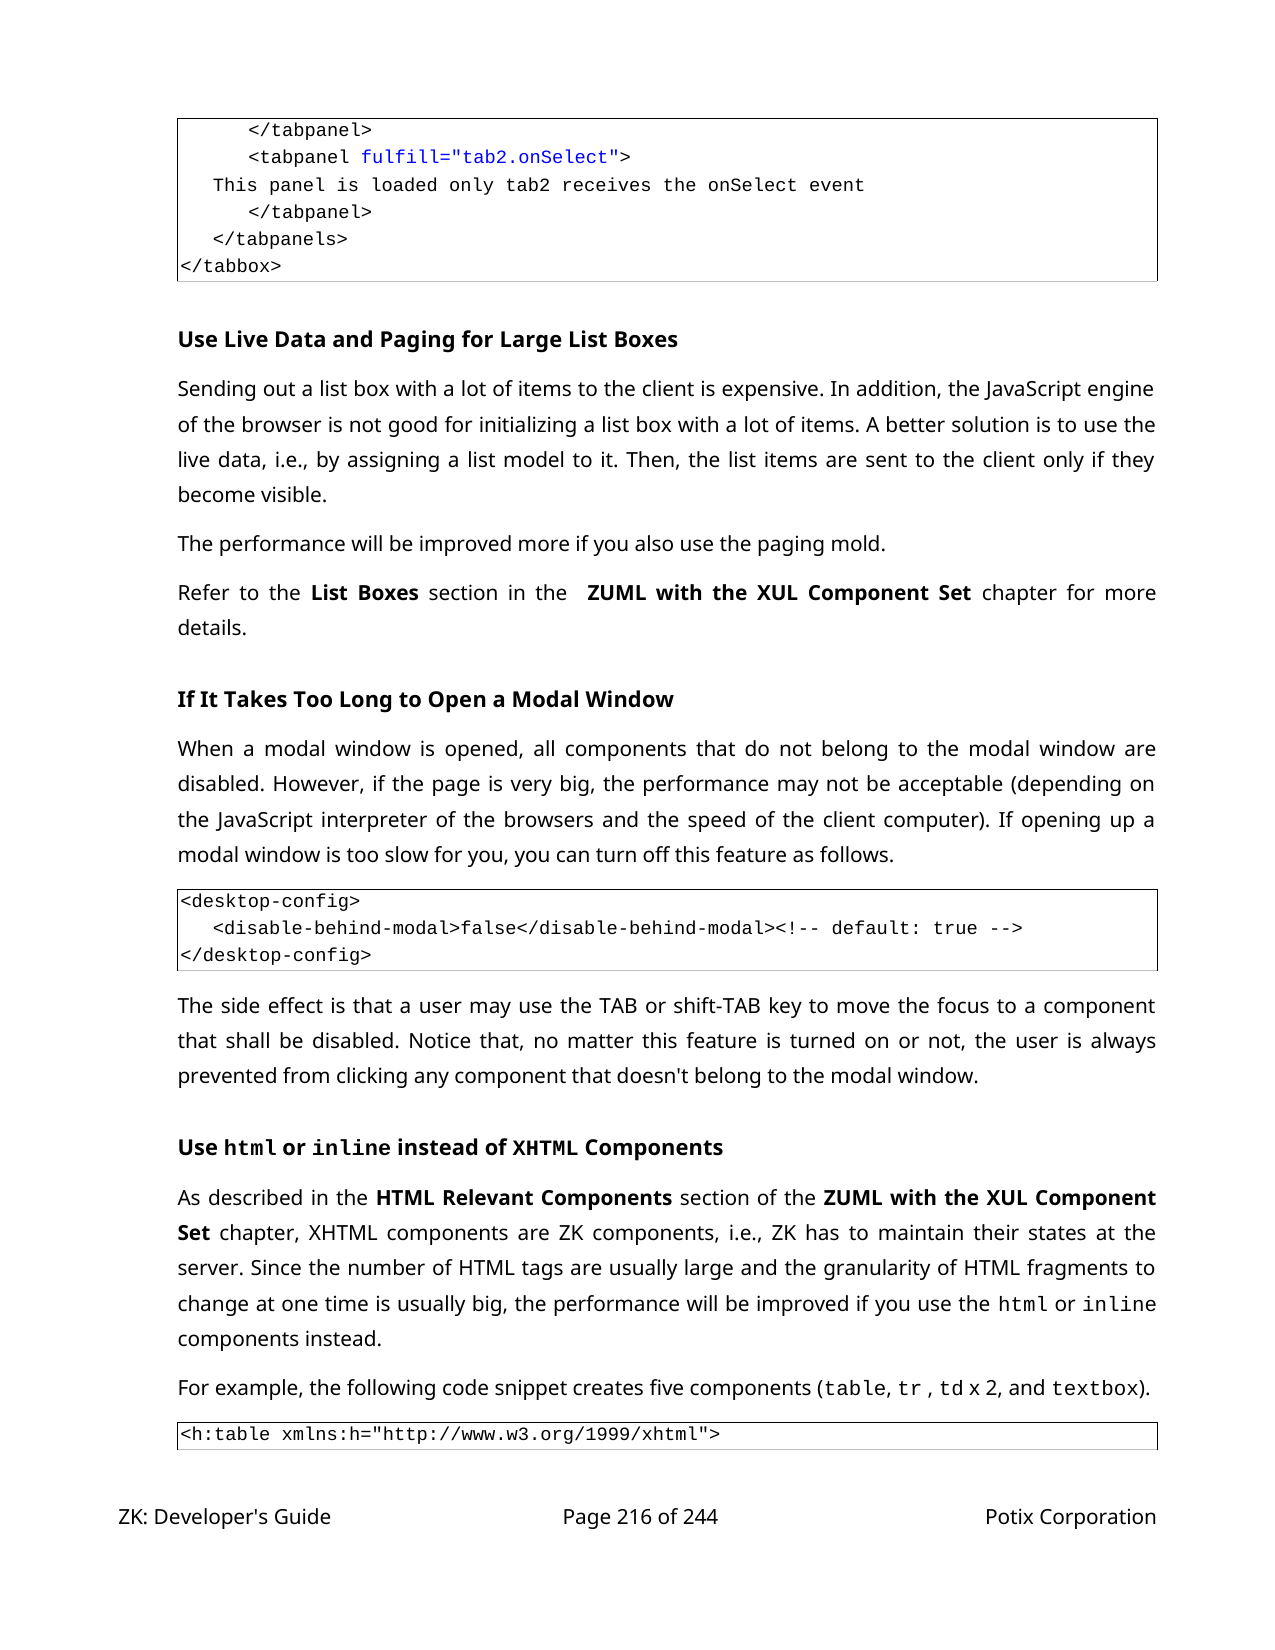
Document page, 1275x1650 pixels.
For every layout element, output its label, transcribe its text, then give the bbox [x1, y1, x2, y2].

subtitle Use html or inline instead of XHTML Components [177, 1132, 1157, 1162]
text When a modal window is opened, all components that do not belong to the modal window are disabled. However, if the page is very big, the performance may not be acceptable (depending on the JavaScript interpreter of the browsers and the speed of the client computer). If opening up a modal window is too slow for you, you can turn off this feature as follows. [177, 734, 1157, 868]
text The side effect is that a user may use the TAB or shift-TAB key to move the focus to a component that shall be disabled. Notice that, no matter this feature is turned on or not, the user is always prevented from clicking any component that doesn't belong to the modal window. [177, 991, 1157, 1090]
text <disable-behind-modal>false</disable-behind-modal><!-- default: true --> [178, 916, 1157, 940]
text </tabbox> [178, 254, 1157, 281]
text <tabpanel fulfill="tab2.onSelect"> [178, 145, 1157, 169]
text Refer to the List Boxes section in the ZUML with the XUL Component Set chapter for more details. [177, 578, 1157, 641]
text For example, the following code snippet creates five components (table, tr , td x 2, and textbox). [177, 1373, 1157, 1402]
text As described in the HTML Relevant Components section of the ZUML with the XUL Component Set chapter, XHTML components are ZK components, i.e., ZK has to maintain their states at the server. Since the number of HTML tags are usually large and the granularity of HTML fragments to change at one time is usually big, the performance will be improved if you use the html or inline components instead. [177, 1183, 1157, 1352]
text Sending out a list box with a lot of items to the client is expensive. In addition, the JavaScript engine of the browser is not good for initializing a list box with a lot of items. A better solution is to use the live data, i.e., by assigning a list model to it. Then, the list items are sent to the client only if they become visible. [177, 374, 1157, 508]
text <h:table xmlns:h="http://www.w3.org/1999/xhtml"> [178, 1423, 1157, 1449]
text </desktop-config> [178, 943, 1157, 970]
text The performance will be improved more if you also use the paging mold. [177, 529, 1157, 557]
subtitle Use Live Data and Paging for Large List Boxes [177, 324, 1157, 354]
text </tabpanel> [178, 119, 1157, 142]
text This panel is loaded only tab2 receives the onSelect event [178, 172, 1157, 197]
subtitle If It Takes Too Long to Open a Modal Window [177, 684, 1157, 714]
text </tabpanel> [178, 200, 1157, 224]
text <desktop-config> [178, 890, 1157, 913]
text </tabpanels> [178, 227, 1157, 251]
